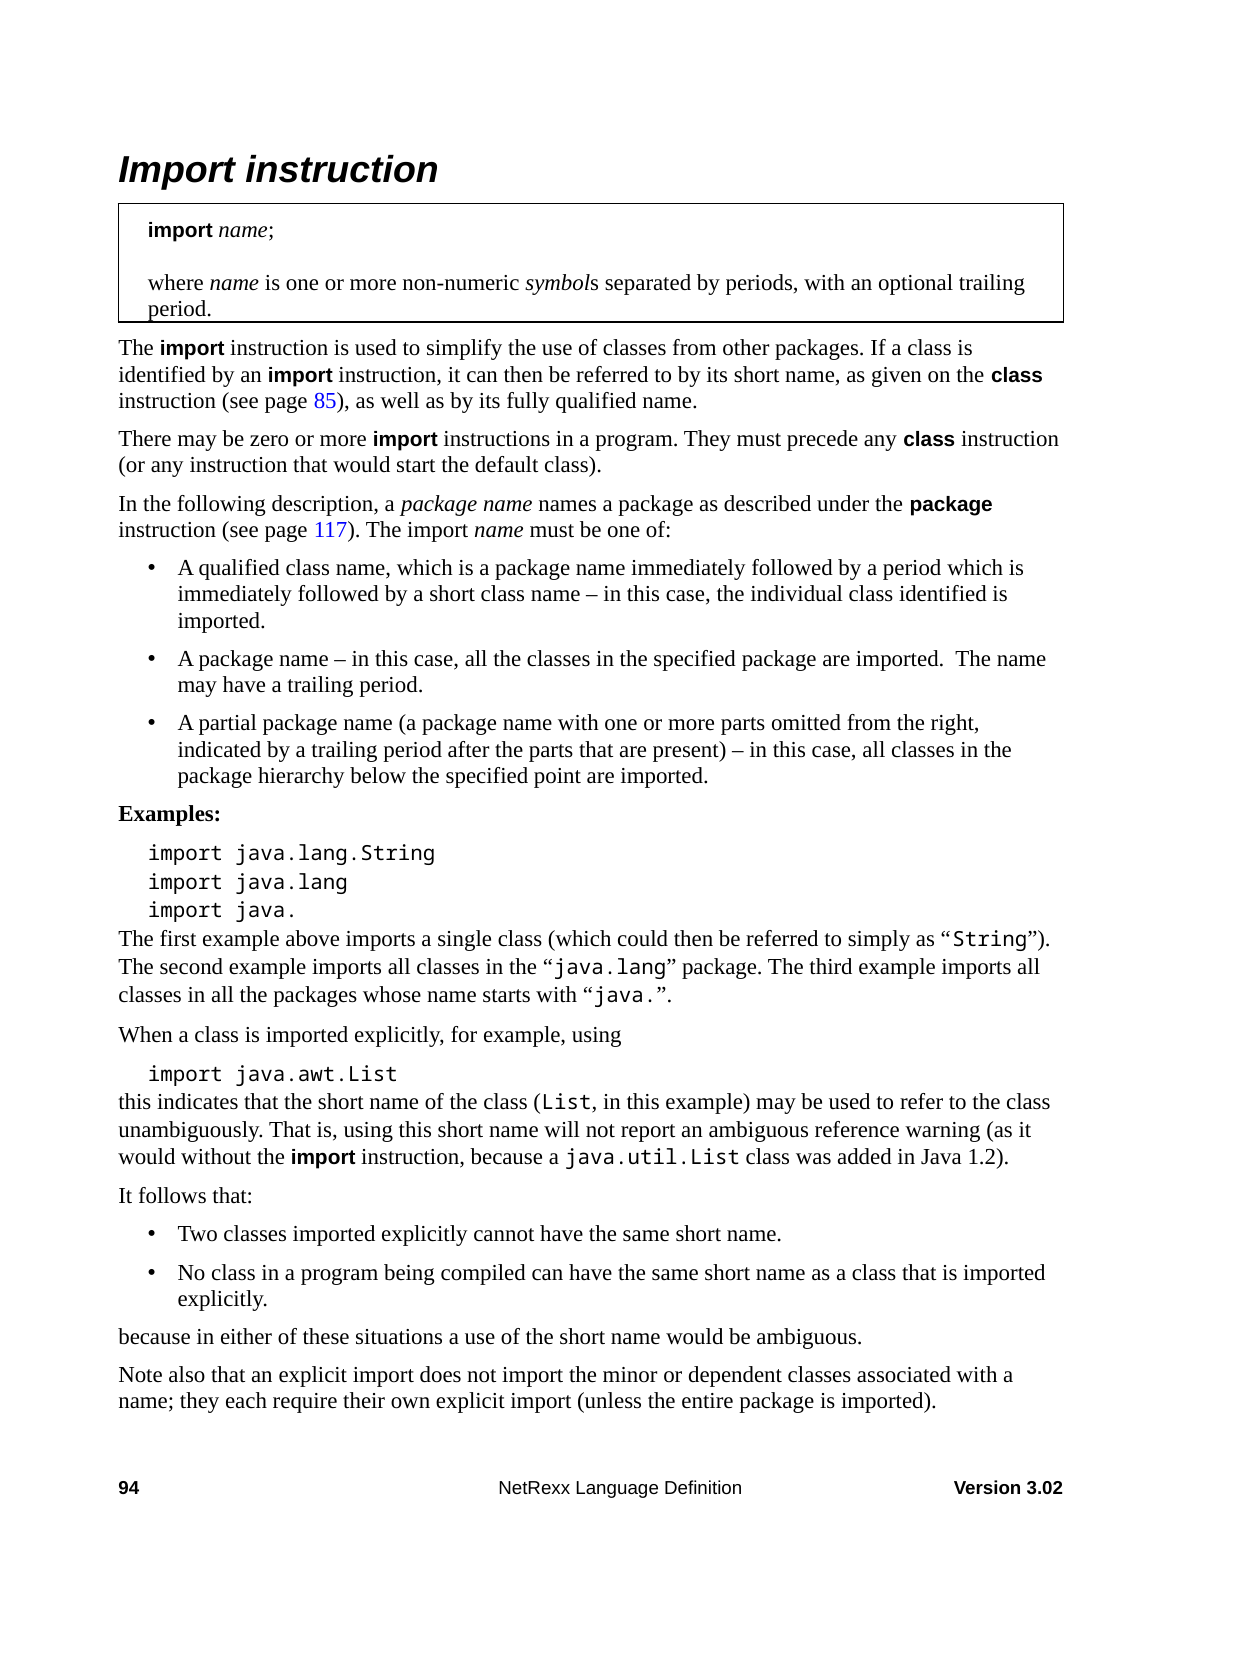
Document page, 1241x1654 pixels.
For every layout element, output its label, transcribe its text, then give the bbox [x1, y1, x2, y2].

list Two classes imported explicitly cannot have the same short name. [148, 1220, 1063, 1247]
list A package name – in this case, all the classes in the specified package are imported. The name may have a trailing period. [148, 645, 1063, 698]
text It follows that: [118, 1182, 1063, 1209]
text import java.awt.List [148, 1059, 1063, 1087]
list A partial package name (a package name with one or more parts omitted from the right, indicated by a trailing period after the parts that are present) – in this case, all classes in the package hierarchy below the specified point are imported. [148, 709, 1063, 788]
text this indicates that the short name of the class (List, in this example) may be used to refer to the class unambiguously. That is, using this short name will not report an ambiguous reference warning (as it would without the import instruction, because a java.util.List class was added in Java 1.2). [118, 1087, 1063, 1171]
text In the following description, a package name names a package as described under the package instruction (see page 112). The import name must be one of: [118, 489, 1063, 542]
text When a class is imported explicitly, for example, using [118, 1021, 1063, 1047]
subtitle Import instruction [118, 148, 1063, 191]
text Note also that an explicit import does not import the minor or dependent classes associated with a name; they each require their own explicit import (unless the entire package is imported). [118, 1361, 1063, 1414]
list A qualified class name, which is a package name immediately followed by a period which is immediately followed by a short class name – in this case, the individual class identified is imported. [148, 554, 1063, 633]
table_header import name; where name is one or more non-numeric symbols separated by periods, with an optional trailing period. [119, 204, 1063, 321]
text because in either of these situations a use of the short name would be ambiguous. [118, 1323, 1063, 1349]
text import java.lang.String import java.lang import java. [148, 838, 1063, 924]
list No class in a program being compiled can have the same short name as a class that is imported explicitly. [148, 1258, 1063, 1311]
text The import instruction is used to simplify the use of classes from other packages. If a class is identified by an import instruction, it can then be referred to by its short name, as given on the class instruction (see page 80), as well as by its fully qualified name. [118, 334, 1063, 413]
text The first example above imports a single class (which could then be referred to simply as “String”). The second example imports all classes in the “java.lang” package. The third example imports all classes in all the packages whose name starts with “java.”. [118, 924, 1063, 1009]
text There may be zero or more import instructions in a program. They must precede any class instruction (or any instruction that would start the default class). [118, 425, 1063, 478]
text Examples: [118, 800, 1063, 827]
